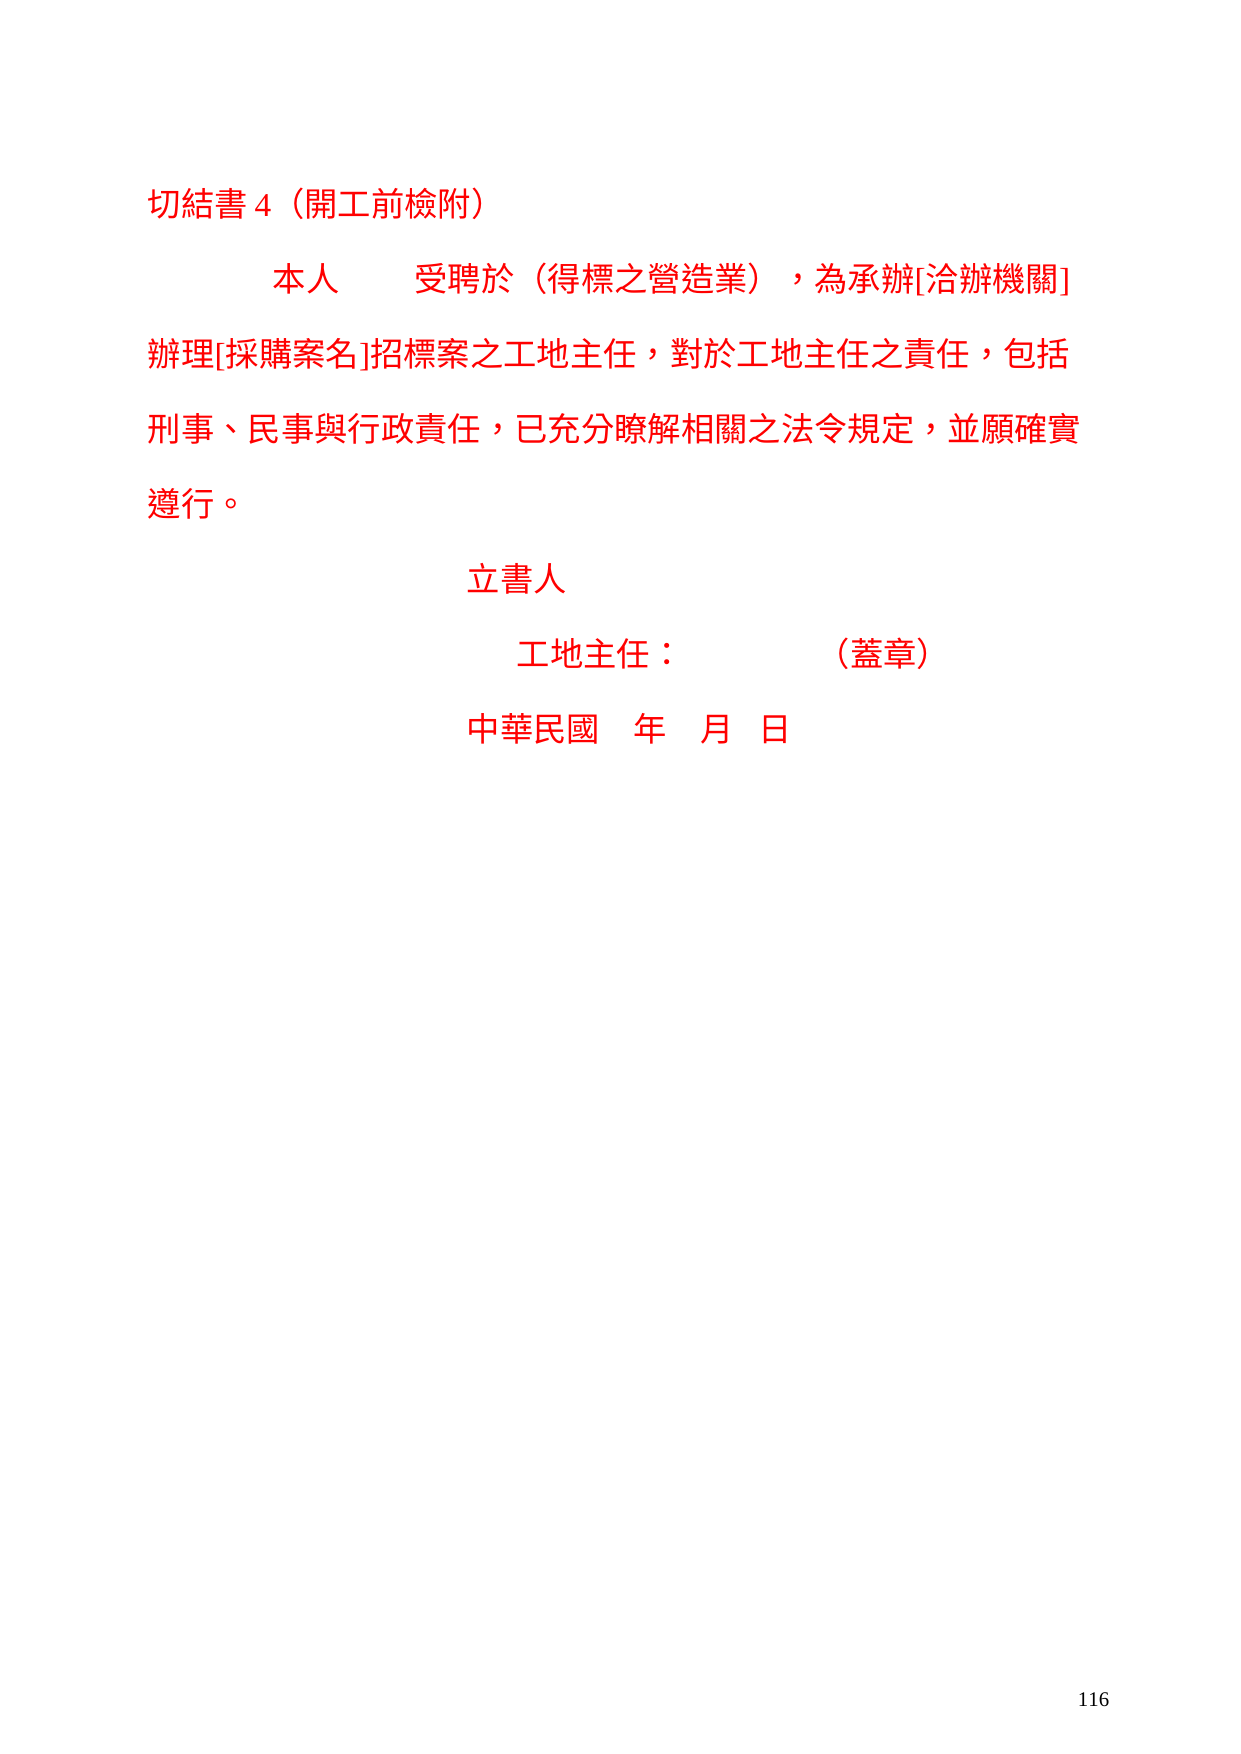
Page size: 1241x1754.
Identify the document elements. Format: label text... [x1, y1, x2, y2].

text 中華民國 年 月 日 [466, 689, 1092, 764]
text 切結書4（開工前檢附） [148, 164, 1092, 239]
text 本人 受聘於（得標之營造業），為承辦[洽辦機關]辦理[採購案名]招標案之工地主任，對於工地主任之責任，包括刑事、民事與行政責任，已充分瞭解相關之法令規定，並願確實遵行。 [148, 239, 1092, 539]
text 工地主任： （蓋章） [466, 614, 1092, 689]
text 立書人 [466, 539, 1092, 614]
